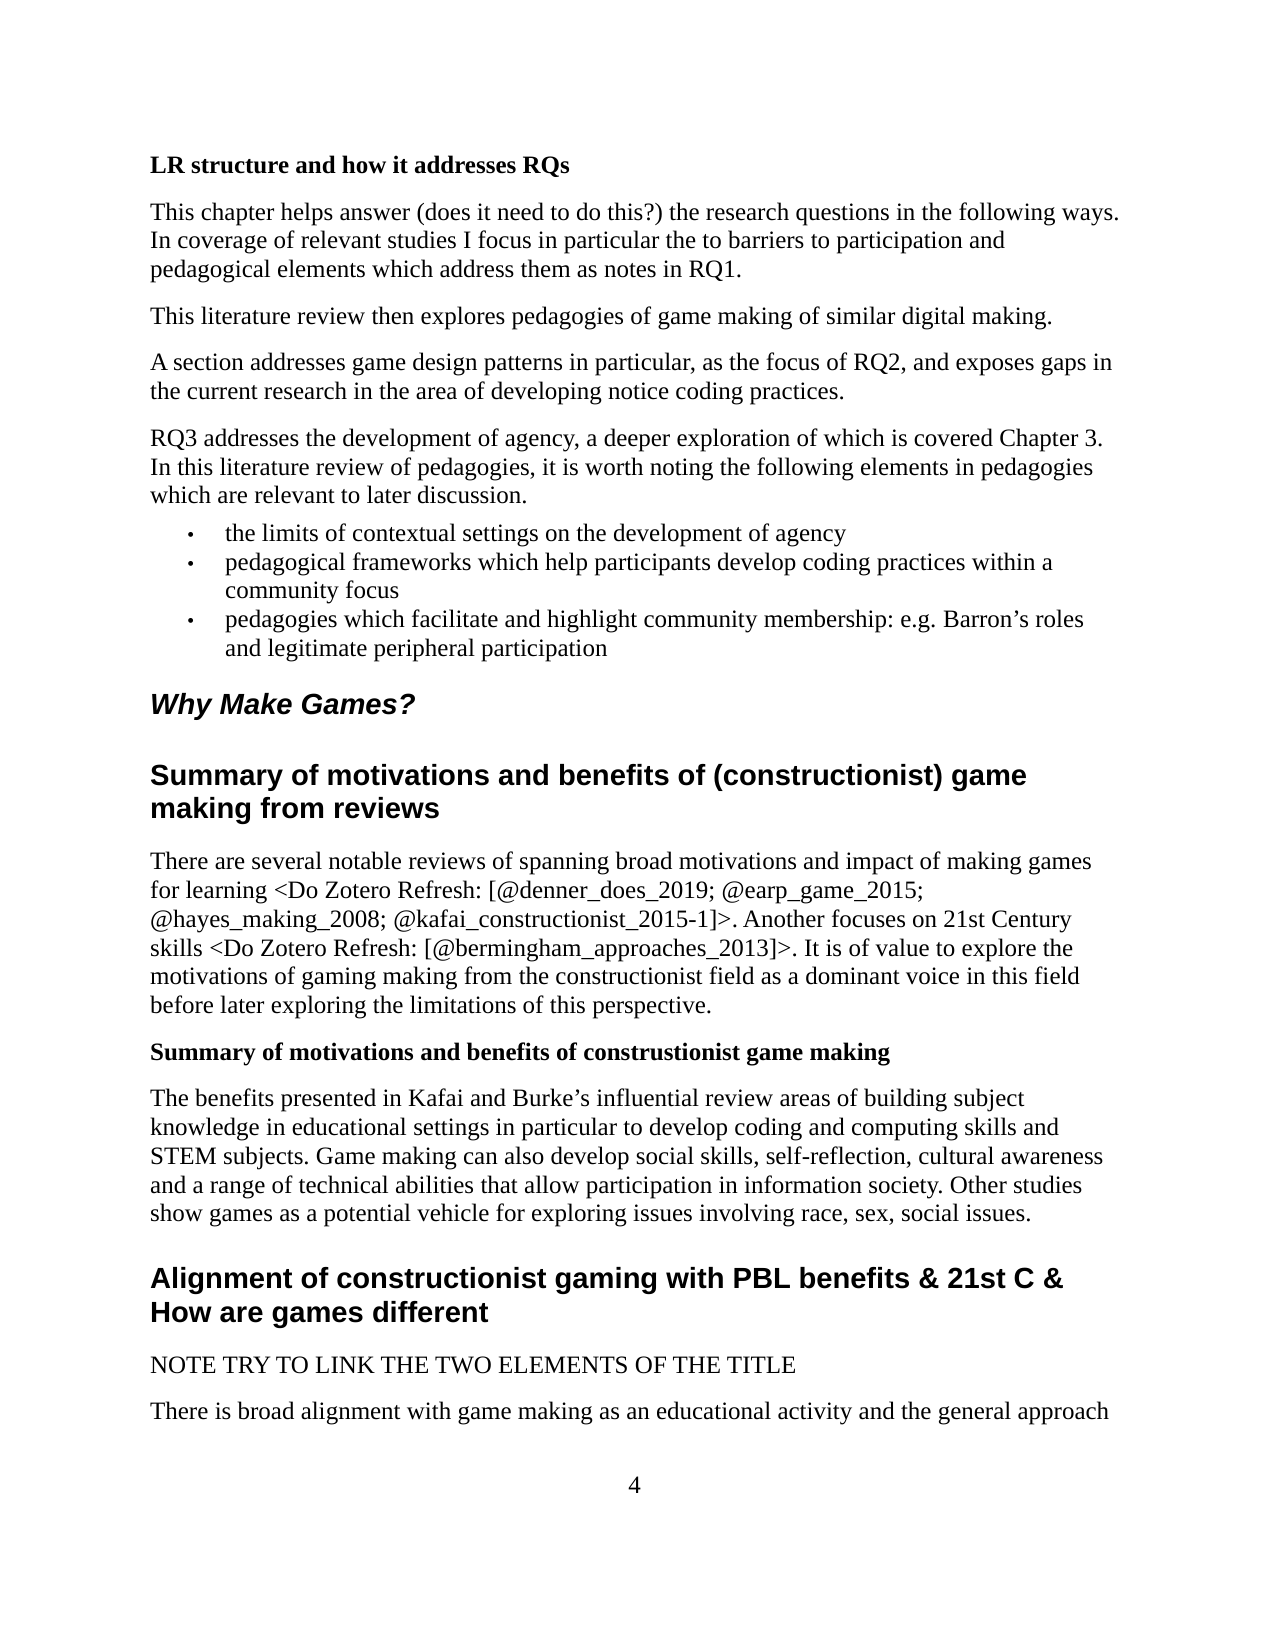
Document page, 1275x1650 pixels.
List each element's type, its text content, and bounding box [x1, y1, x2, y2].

subtitle Why Make Games? [150, 687, 1125, 720]
text This literature review then explores pedagogies of game making of similar digital making. [150, 301, 1125, 329]
subtitle Summary of motivations and benefits of (constructionist) game making from reviews [150, 758, 1125, 825]
list pedagogical frameworks which help participants develop coding practices within a community focus [187, 547, 1125, 604]
subtitle Alignment of constructionist gaming with PBL benefits & 21st C & How are games different [150, 1261, 1125, 1328]
text LR structure and how it addresses RQs [150, 150, 1125, 179]
text There is broad alignment with game making as an educational activity and the general approach [150, 1396, 1125, 1425]
text There are several notable reviews of spanning broad motivations and impact of making games for learning <Do Zotero Refresh: [@denner_does_2019; @earp_game_2015; @hayes_making_2008; @kafai_constructionist_2015-1]>. Another focuses on 21st Century skills <Do Zotero Refresh: [@bermingham_approaches_2013]>. It is of value to explore the motivations of gaming making from the constructionist field as a dominant voice in this field before later exploring the limitations of this perspective. [150, 846, 1125, 1019]
list the limits of contextual settings on the development of agency [187, 518, 1125, 547]
list pedagogies which facilitate and highlight community membership: e.g. Barron’s roles and legitimate peripheral participation [187, 604, 1125, 662]
text The benefits presented in Kafai and Burke’s influential review areas of building subject knowledge in educational settings in particular to develop coding and computing skills and STEM subjects. Game making can also develop social skills, self-reflection, cultural awareness and a range of technical abilities that allow participation in information society. Other studies show games as a potential vehicle for exploring issues involving race, sex, social issues. [150, 1083, 1125, 1227]
text Summary of motivations and benefits of construstionist game making [150, 1037, 1125, 1066]
text NOTE TRY TO LINK THE TWO ELEMENTS OF THE TITLE [150, 1350, 1125, 1378]
text RQ3 addresses the development of agency, a deeper exploration of which is covered Chapter 3. In this literature review of pedagogies, it is worth noting the following elements in pedagogies which are relevant to later discussion. [150, 423, 1125, 509]
text This chapter helps answer (does it need to do this?) the research questions in the following ways. In coverage of relevant studies I focus in particular the to barriers to participation and pedagogical elements which address them as notes in RQ1. [150, 197, 1125, 283]
text A section addresses game design patterns in particular, as the focus of RQ2, and exposes gaps in the current research in the area of developing notice coding practices. [150, 347, 1125, 405]
